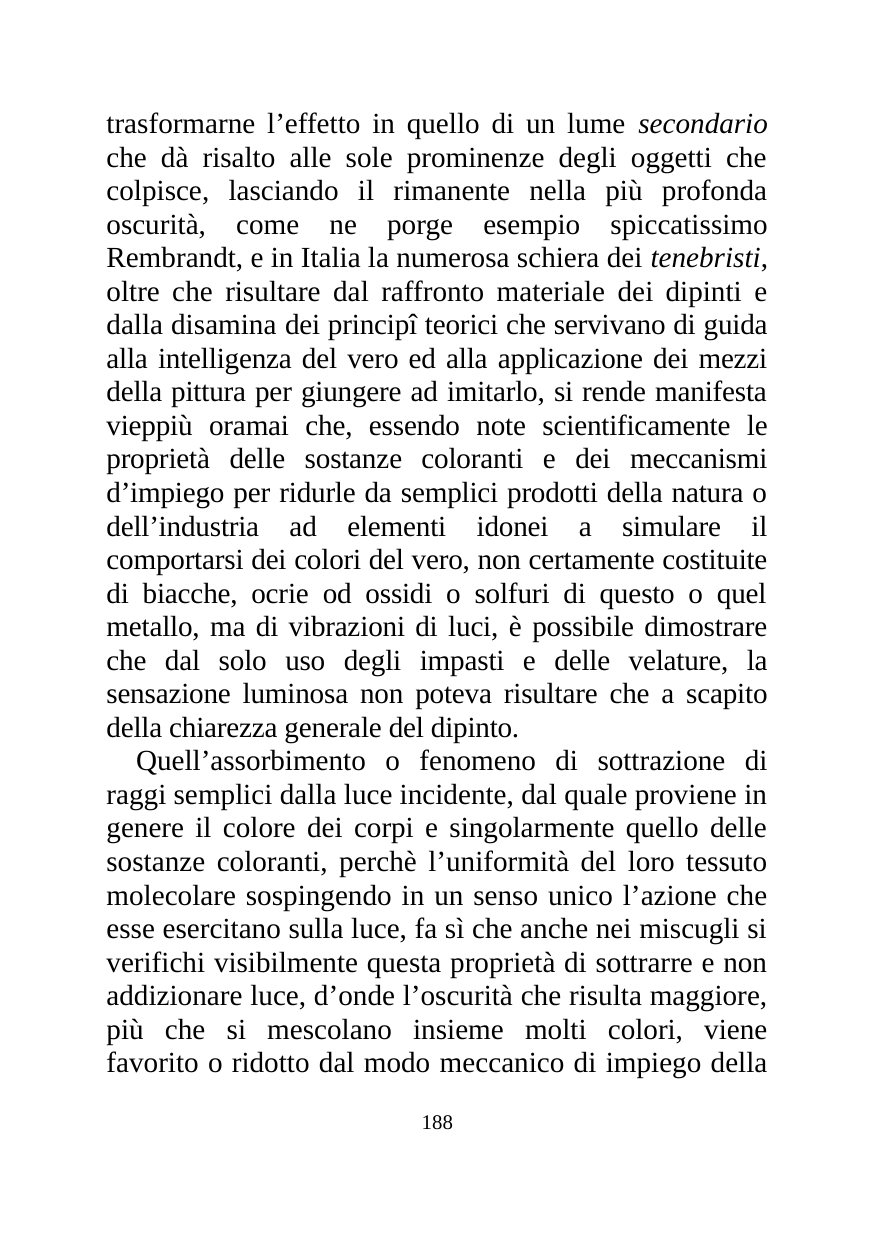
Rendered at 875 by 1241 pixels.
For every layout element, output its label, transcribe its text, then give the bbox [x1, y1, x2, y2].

text Quell’assorbimento o fenomeno di sottrazione di raggi semplici dalla luce incidente, dal quale proviene in genere il colore dei corpi e singolarmente quello delle sostanze coloranti, perchè l’uniformità del loro tessuto molecolare sospingendo in un senso unico l’azione che esse esercitano sulla luce, fa sì che anche nei miscugli si verifichi visibilmente questa proprietà di sottrarre e non addizionare luce, d’onde l’oscurità che risulta maggiore, più che si mescolano insieme molti colori, viene favorito o ridotto dal modo meccanico di impiego della [106, 743, 768, 1079]
text trasformarne l’effetto in quello di un lume secondario che dà risalto alle sole prominenze degli oggetti che colpisce, lasciando il rimanente nella più profonda oscurità, come ne porge esempio spiccatissimo Rembrandt, e in Italia la numerosa schiera dei tenebristi, oltre che risultare dal raffronto materiale dei dipinti e dalla disamina dei principî teorici che servivano di guida alla intelligenza del vero ed alla applicazione dei mezzi della pittura per giungere ad imitarlo, si rende manifesta vieppiù oramai che, essendo note scientificamente le proprietà delle sostanze coloranti e dei meccanismi d’impiego per ridurle da semplici prodotti della natura o dell’industria ad elementi idonei a simulare il comportarsi dei colori del vero, non certamente costituite di biacche, ocrie od ossidi o solfuri di questo o quel metallo, ma di vibrazioni di luci, è possibile dimostrare che dal solo uso degli impasti e delle velature, la sensazione luminosa non poteva risultare che a scapito della chiarezza generale del dipinto. [106, 106, 768, 743]
